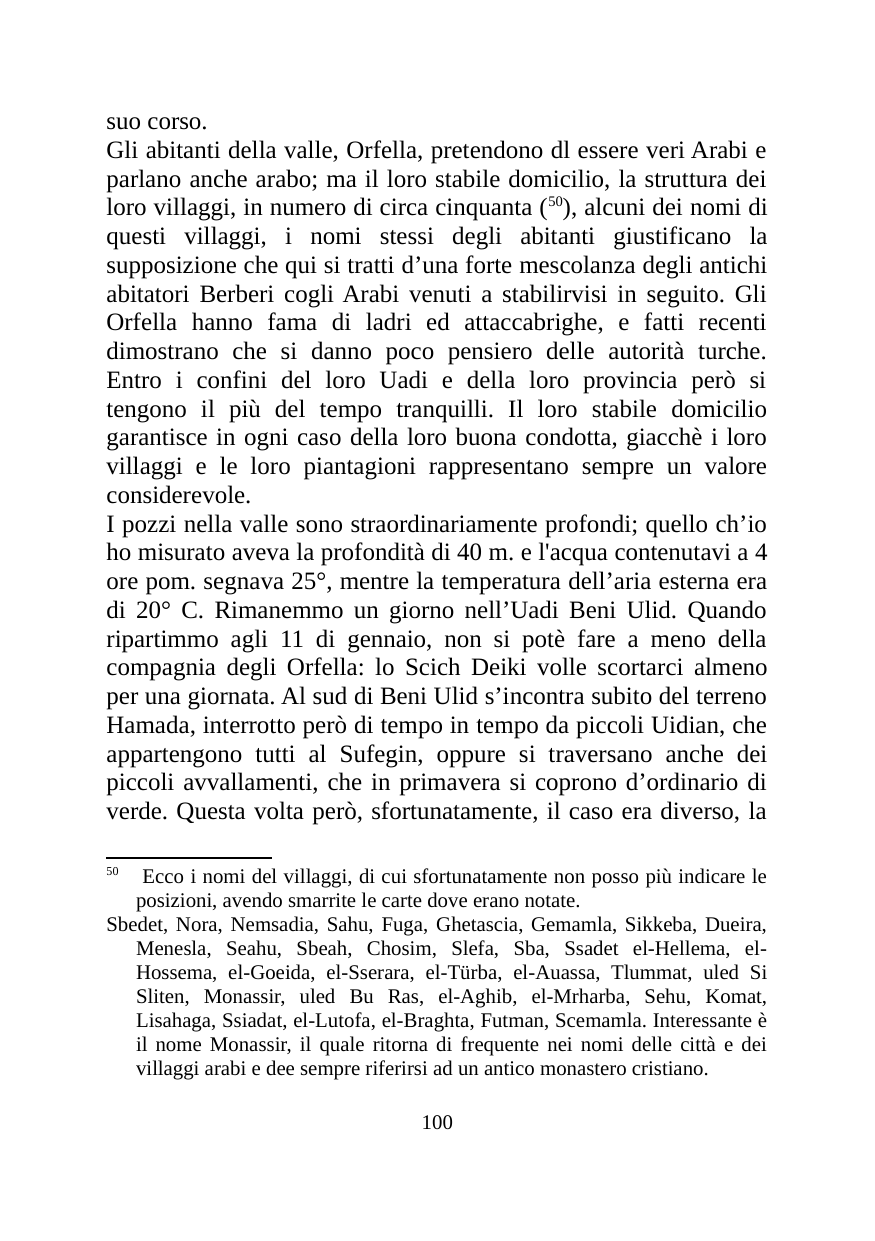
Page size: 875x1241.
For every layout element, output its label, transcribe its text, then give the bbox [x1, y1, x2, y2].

text I pozzi nella valle sono straordinariamente profondi; quello ch’io ho misurato aveva la profondità di 40 m. e l'acqua contenutavi a 4 ore pom. segnava 25°, mentre la temperatura dell’aria esterna era di 20° C. Rimanemmo un giorno nell’Uadi Beni Ulid. Quando ripartimmo agli 11 di gennaio, non si potè fare a meno della compagnia degli Orfella: lo Scich Deiki volle scortarci almeno per una giornata. Al sud di Beni Ulid s’incontra subito del terreno Hamada, interrotto però di tempo in tempo da piccoli Uidian, che appartengono tutti al Sufegin, oppure si traversano anche dei piccoli avvallamenti, che in primavera si coprono d’ordinario di verde. Questa volta però, sfortunatamente, il caso era diverso, la [106, 509, 768, 825]
text Sbedet, Nora, Nemsadia, Sahu, Fuga, Ghetascia, Gemamla, Sikkeba, Dueira, Menesla, Seahu, Sbeah, Chosim, Slefa, Sba, Ssadet el-Hellema, el-Hossema, el-Goeida, el-Sserara, el-Türba, el-Auassa, Tlummat, uled Si Sliten, Monassir, uled Bu Ras, el-Aghib, el-Mrharba, Sehu, Komat, Lisahaga, Ssiadat, el-Lutofa, el-Braghta, Futman, Scemamla. Interessante è il nome Monassir, il quale ritorna di frequente nei nomi delle città e dei villaggi arabi e dee sempre riferirsi ad un antico monastero cristiano. [106, 912, 768, 1080]
text Ecco i nomi del villaggi, di cui sfortunatamente non posso più indicare le posizioni, avendo smarrite le carte dove erano notate. [106, 864, 768, 912]
text Gli abitanti della valle, Orfella, pretendono dl essere veri Arabi e parlano anche arabo; ma il loro stabile domicilio, la struttura dei loro villaggi, in numero di circa cinquanta (), alcuni dei nomi di questi villaggi, i nomi stessi degli abitanti giustificano la supposizione che qui si tratti d’una forte mescolanza degli antichi abitatori Berberi cogli Arabi venuti a stabilirvisi in seguito. Gli Orfella hanno fama di ladri ed attaccabrighe, e fatti recenti dimostrano che si danno poco pensiero delle autorità turche. Entro i confini del loro Uadi e della loro provincia però si tengono il più del tempo tranquilli. Il loro stabile domicilio garantisce in ogni caso della loro buona condotta, giacchè i loro villaggi e le loro piantagioni rappresentano sempre un valore considerevole. [106, 135, 768, 509]
text suo corso. [106, 106, 768, 135]
